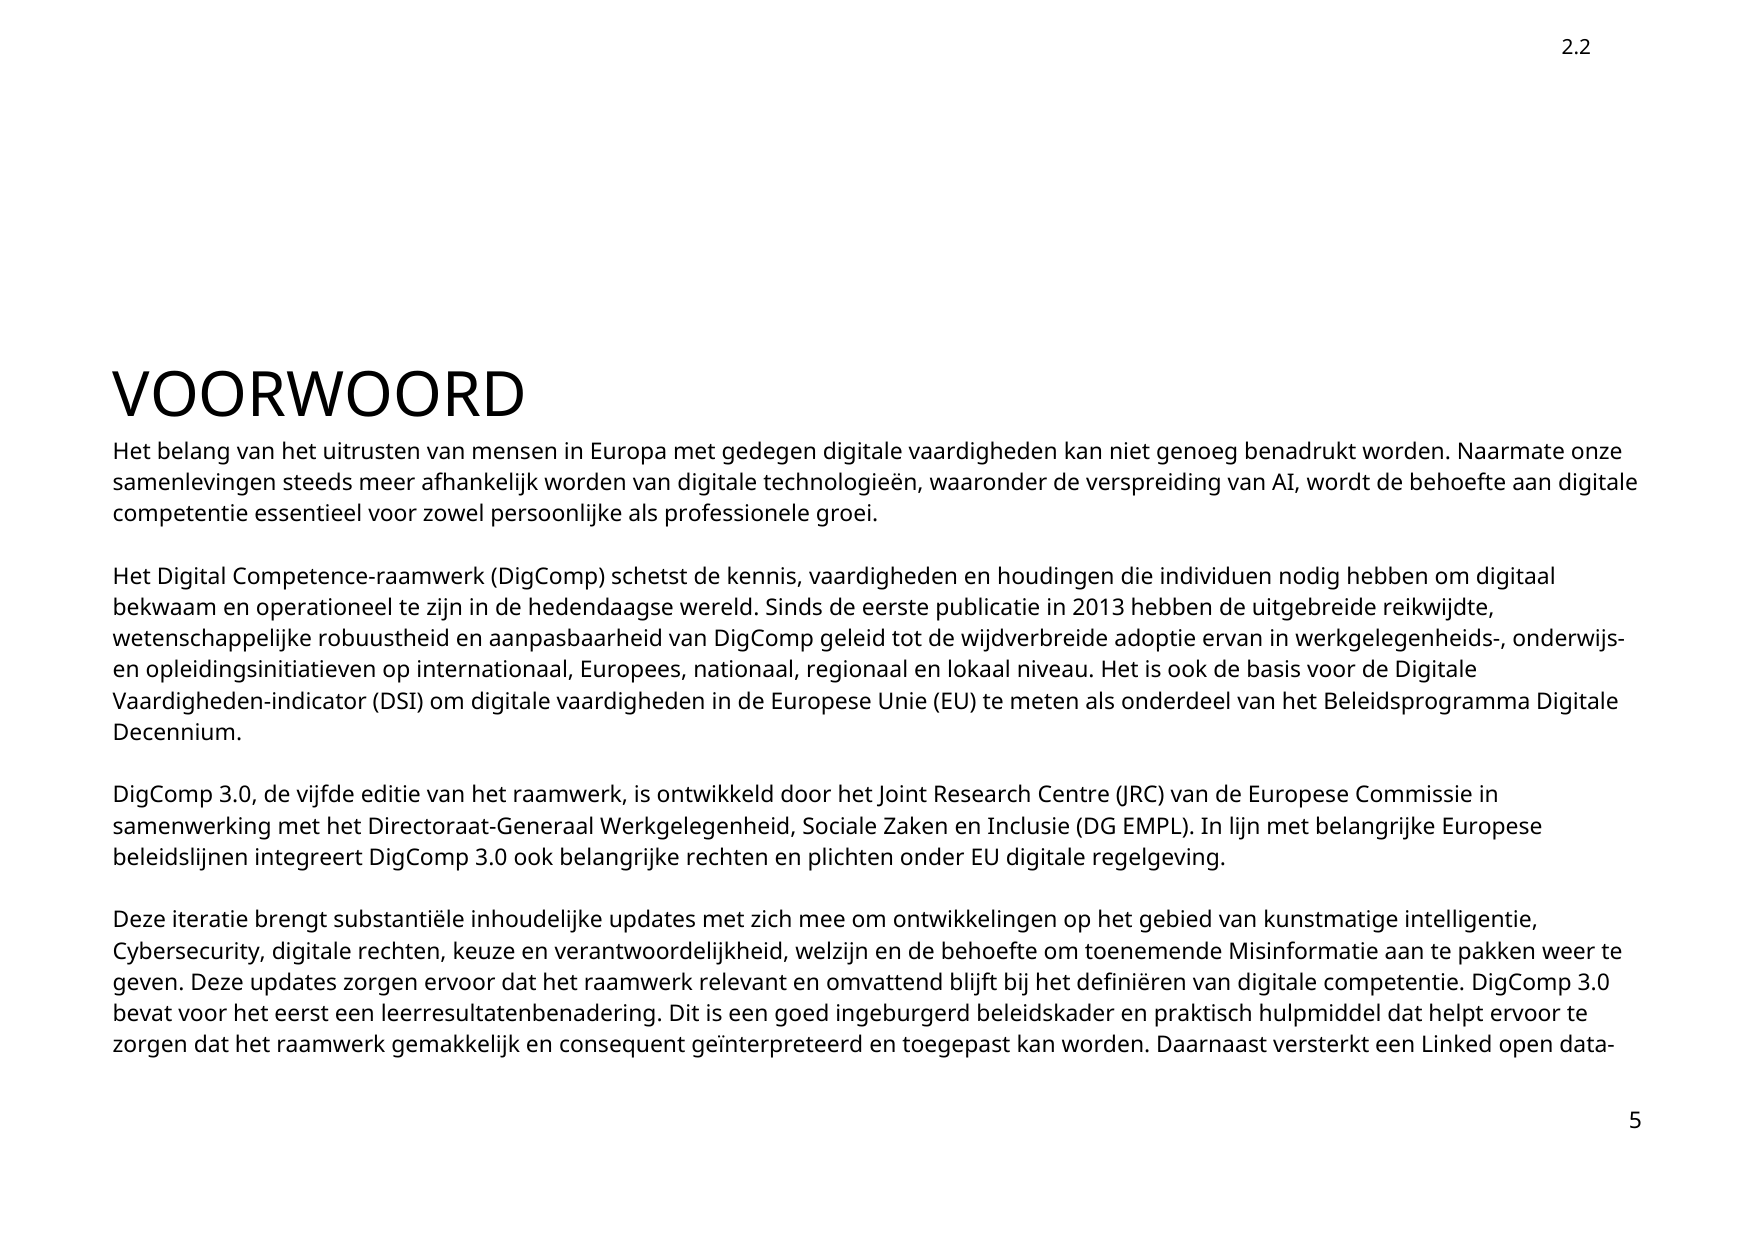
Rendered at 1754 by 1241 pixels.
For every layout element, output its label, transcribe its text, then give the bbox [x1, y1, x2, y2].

text Het belang van het uitrusten van mensen in Europa met gedegen digitale vaardigheden kan niet genoeg benadrukt worden. Naarmate onze samenlevingen steeds meer afhankelijk worden van digitale technologieën, waaronder de verspreiding van AI, wordt de behoefte aan digitale competentie essentieel voor zowel persoonlijke als professionele groei. [112, 434, 1641, 528]
text DigComp 3.0, de vijfde editie van het raamwerk, is ontwikkeld door het Joint Research Centre (JRC) van de Europese Commissie in samenwerking met het Directoraat-Generaal Werkgelegenheid, Sociale Zaken en Inclusie (DG EMPL). In lijn met belangrijke Europese beleidslijnen integreert DigComp 3.0 ook belangrijke rechten en plichten onder EU digitale regelgeving. [112, 778, 1641, 872]
text Deze iteratie brengt substantiële inhoudelijke updates met zich mee om ontwikkelingen op het gebied van kunstmatige intelligentie, Cybersecurity, digitale rechten, keuze en verantwoordelijkheid, welzijn en de behoefte om toenemende Misinformatie aan te pakken weer te geven. Deze updates zorgen ervoor dat het raamwerk relevant en omvattend blijft bij het definiëren van digitale competentie. DigComp 3.0 bevat voor het eerst een leerresultatenbenadering. Dit is een goed ingeburgerd beleidskader en praktisch hulpmiddel dat helpt ervoor te zorgen dat het raamwerk gemakkelijk en consequent geïnterpreteerd en toegepast kan worden. Daarnaast versterkt een Linked open data- [112, 903, 1641, 1059]
subtitle VOORWOORD [112, 349, 1641, 434]
text Het Digital Competence-raamwerk (DigComp) schetst de kennis, vaardigheden en houdingen die individuen nodig hebben om digitaal bekwaam en operationeel te zijn in de hedendaagse wereld. Sinds de eerste publicatie in 2013 hebben de uitgebreide reikwijdte, wetenschappelijke robuustheid en aanpasbaarheid van DigComp geleid tot de wijdverbreide adoptie ervan in werkgelegenheids-, onderwijs- en opleidingsinitiatieven op internationaal, Europees, nationaal, regionaal en lokaal niveau. Het is ook de basis voor de Digitale Vaardigheden-indicator (DSI) om digitale vaardigheden in de Europese Unie (EU) te meten als onderdeel van het Beleidsprogramma Digitale Decennium. [112, 559, 1641, 747]
